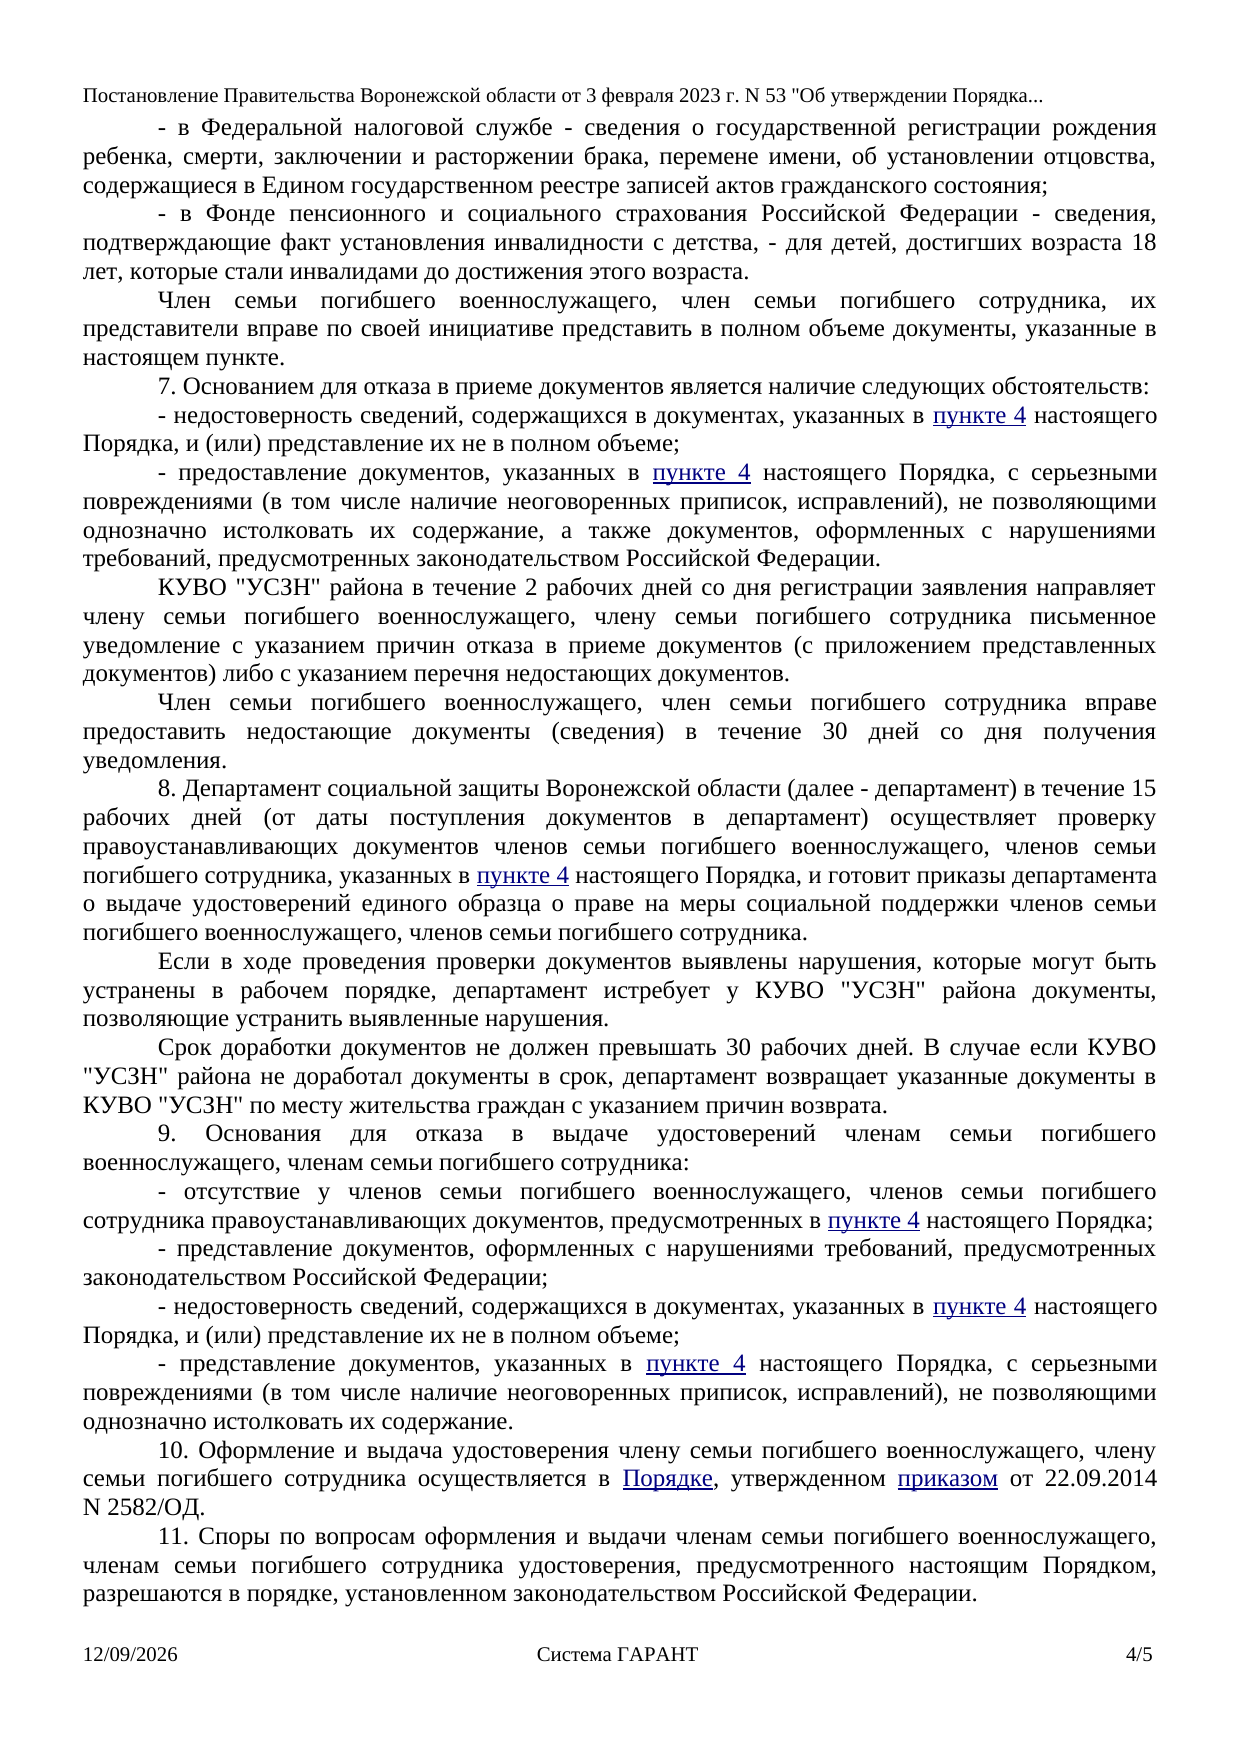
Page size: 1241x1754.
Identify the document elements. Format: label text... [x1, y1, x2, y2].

text 9. Основания для отказа в выдаче удостоверений членам семьи погибшего военнослужащего, членам семьи погибшего сотрудника: [83, 1118, 1157, 1176]
text Член семьи погибшего военнослужащего, член семьи погибшего сотрудника, их представители вправе по своей инициативе представить в полном объеме документы, указанные в настоящем пункте. [83, 285, 1157, 371]
text - в Фонде пенсионного и социального страхования Российской Федерации - сведения, подтверждающие факт установления инвалидности с детства, - для детей, достигших возраста 18 лет, которые стали инвалидами до достижения этого возраста. [83, 198, 1157, 285]
text - недостоверность сведений, содержащихся в документах, указанных в пункте 4 настоящего Порядка, и (или) представление их не в полном объеме; [83, 1291, 1157, 1348]
text КУВО "УСЗН" района в течение 2 рабочих дней со дня регистрации заявления направляет члену семьи погибшего военнослужащего, члену семьи погибшего сотрудника письменное уведомление с указанием причин отказа в приеме документов (с приложением представленных документов) либо с указанием перечня недостающих документов. [83, 572, 1157, 687]
text Член семьи погибшего военнослужащего, член семьи погибшего сотрудника вправе предоставить недостающие документы (сведения) в течение 30 дней со дня получения уведомления. [83, 687, 1157, 773]
text 11. Споры по вопросам оформления и выдачи членам семьи погибшего военнослужащего, членам семьи погибшего сотрудника удостоверения, предусмотренного настоящим Порядком, разрешаются в порядке, установленном законодательством Российской Федерации. [83, 1521, 1157, 1607]
text - недостоверность сведений, содержащихся в документах, указанных в пункте 4 настоящего Порядка, и (или) представление их не в полном объеме; [83, 400, 1157, 457]
text 7. Основанием для отказа в приеме документов является наличие следующих обстоятельств: [83, 371, 1157, 400]
text - предоставление документов, указанных в пункте 4 настоящего Порядка, с серьезными повреждениями (в том числе наличие неоговоренных приписок, исправлений), не позволяющими однозначно истолковать их содержание, а также документов, оформленных с нарушениями требований, предусмотренных законодательством Российской Федерации. [83, 457, 1157, 572]
text Срок доработки документов не должен превышать 30 рабочих дней. В случае если КУВО "УСЗН" района не доработал документы в срок, департамент возвращает указанные документы в КУВО "УСЗН" по месту жительства граждан с указанием причин возврата. [83, 1032, 1157, 1118]
text Если в ходе проведения проверки документов выявлены нарушения, которые могут быть устранены в рабочем порядке, департамент истребует у КУВО "УСЗН" района документы, позволяющие устранить выявленные нарушения. [83, 946, 1157, 1032]
text 10. Оформление и выдача удостоверения члену семьи погибшего военнослужащего, члену семьи погибшего сотрудника осуществляется в Порядке, утвержденном приказом от 22.09.2014 N 2582/ОД. [83, 1435, 1157, 1521]
text - в Федеральной налоговой службе - сведения о государственной регистрации рождения ребенка, смерти, заключении и расторжении брака, перемене имени, об установлении отцовства, содержащиеся в Едином государственном реестре записей актов гражданского состояния; [83, 112, 1157, 198]
text - представление документов, указанных в пункте 4 настоящего Порядка, с серьезными повреждениями (в том числе наличие неоговоренных приписок, исправлений), не позволяющими однозначно истолковать их содержание. [83, 1348, 1157, 1435]
text - представление документов, оформленных с нарушениями требований, предусмотренных законодательством Российской Федерации; [83, 1233, 1157, 1291]
text 8. Департамент социальной защиты Воронежской области (далее - департамент) в течение 15 рабочих дней (от даты поступления документов в департамент) осуществляет проверку правоустанавливающих документов членов семьи погибшего военнослужащего, членов семьи погибшего сотрудника, указанных в пункте 4 настоящего Порядка, и готовит приказы департамента о выдаче удостоверений единого образца о праве на меры социальной поддержки членов семьи погибшего военнослужащего, членов семьи погибшего сотрудника. [83, 773, 1157, 946]
text - отсутствие у членов семьи погибшего военнослужащего, членов семьи погибшего сотрудника правоустанавливающих документов, предусмотренных в пункте 4 настоящего Порядка; [83, 1176, 1157, 1233]
